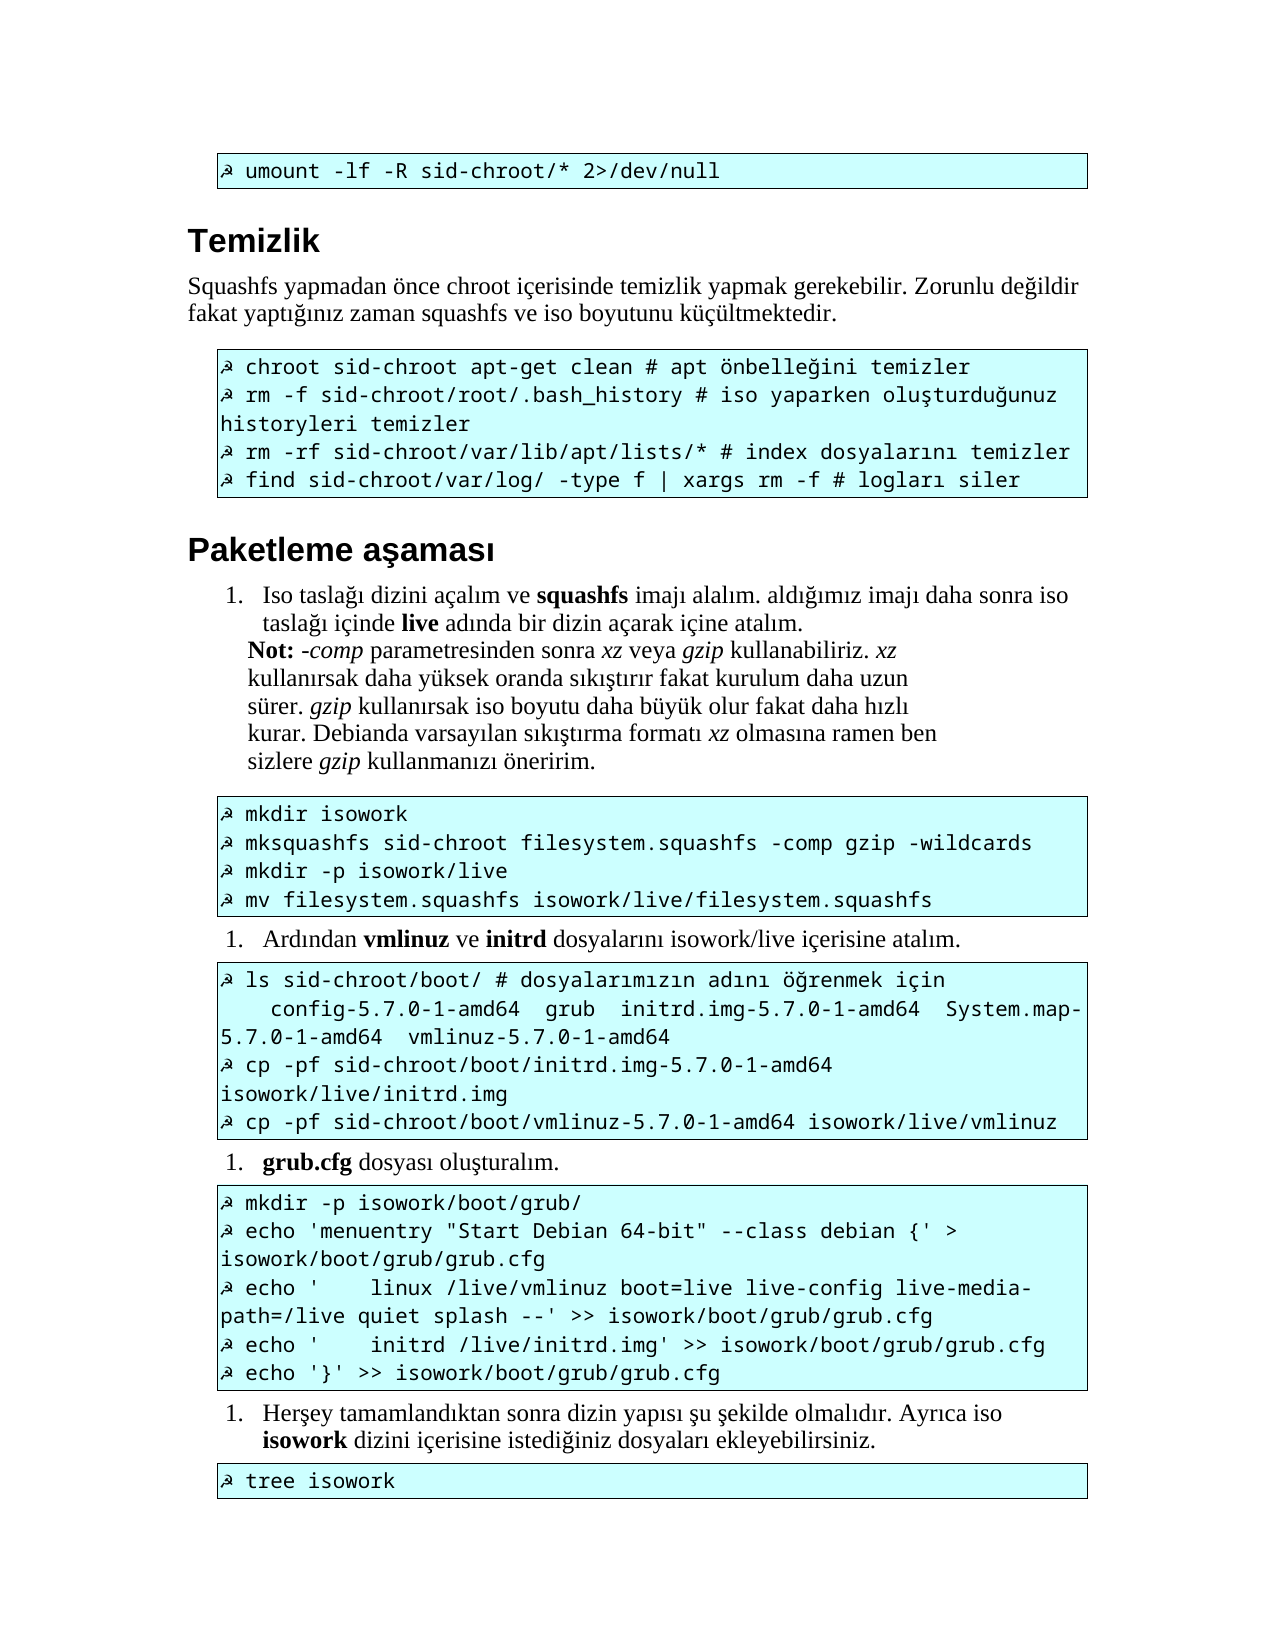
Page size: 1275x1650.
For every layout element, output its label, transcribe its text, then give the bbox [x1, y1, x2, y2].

text ☭ mkdir isowork ☭ mksquashfs sid-chroot filesystem.squashfs -comp gzip -wildcards ☭ mkdir -p isowork/live ☭ mv filesystem.squashfs isowork/live/filesystem.squashfs [218, 797, 1087, 916]
list Herşey tamamlandıktan sonra dizin yapısı şu şekilde olmalıdır. Ayrıca iso isowork dizini içerisine istediğiniz dosyaları ekleyebilirsiniz. [225, 1399, 1087, 1454]
subtitle Paketleme aşaması [187, 531, 1087, 568]
list grub.cfg dosyası oluşturalım. [225, 1148, 1087, 1176]
list Iso taslağı dizini açalım ve squashfs imajı alalım. aldığımız imajı daha sonra iso taslağı içinde live adında bir dizin açarak içine atalım. [225, 581, 1087, 636]
text Not: -comp parametresinden sonra xz veya gzip kullanabiliriz. xz kullanırsak daha yüksek oranda sıkıştırır fakat kurulum daha uzun sürer. gzip kullanırsak iso boyutu daha büyük olur fakat daha hızlı kurar. Debianda varsayılan sıkıştırma formatı xz olmasına ramen ben sizlere gzip kullanmanızı öneririm. [247, 636, 967, 775]
subtitle Temizlik [187, 222, 1087, 259]
text Squashfs yapmadan önce chroot içerisinde temizlik yapmak gerekebilir. Zorunlu değildir fakat yaptığınız zaman squashfs ve iso boyutunu küçültmektedir. [187, 272, 1087, 327]
text ☭ umount -lf -R sid-chroot/* 2>/dev/null [218, 154, 1087, 188]
list Ardından vmlinuz ve initrd dosyalarını isowork/live içerisine atalım. [225, 925, 1087, 953]
text ☭ mkdir -p isowork/boot/grub/ ☭ echo 'menuentry "Start Debian 64-bit" --class debian {' > isowork/boot/grub/grub.cfg ☭ echo ' linux /live/vmlinuz boot=live live-config live-media-path=/live quiet splash --' >> isowork/boot/grub/grub.cfg ☭ echo ' initrd /live/initrd.img' >> isowork/boot/grub/grub.cfg ☭ echo '}' >> isowork/boot/grub/grub.cfg [218, 1186, 1087, 1390]
text ☭ ls sid-chroot/boot/ # dosyalarımızın adını öğrenmek için config-5.7.0-1-amd64 grub initrd.img-5.7.0-1-amd64 System.map-5.7.0-1-amd64 vmlinuz-5.7.0-1-amd64 ☭ cp -pf sid-chroot/boot/initrd.img-5.7.0-1-amd64 isowork/live/initrd.img ☭ cp -pf sid-chroot/boot/vmlinuz-5.7.0-1-amd64 isowork/live/vmlinuz [218, 963, 1087, 1139]
text ☭ tree isowork [218, 1464, 1087, 1498]
text ☭ chroot sid-chroot apt-get clean # apt önbelleğini temizler ☭ rm -f sid-chroot/root/.bash_history # iso yaparken oluşturduğunuz historyleri temizler ☭ rm -rf sid-chroot/var/lib/apt/lists/* # index dosyalarını temizler ☭ find sid-chroot/var/log/ -type f | xargs rm -f # logları siler [218, 350, 1087, 497]
